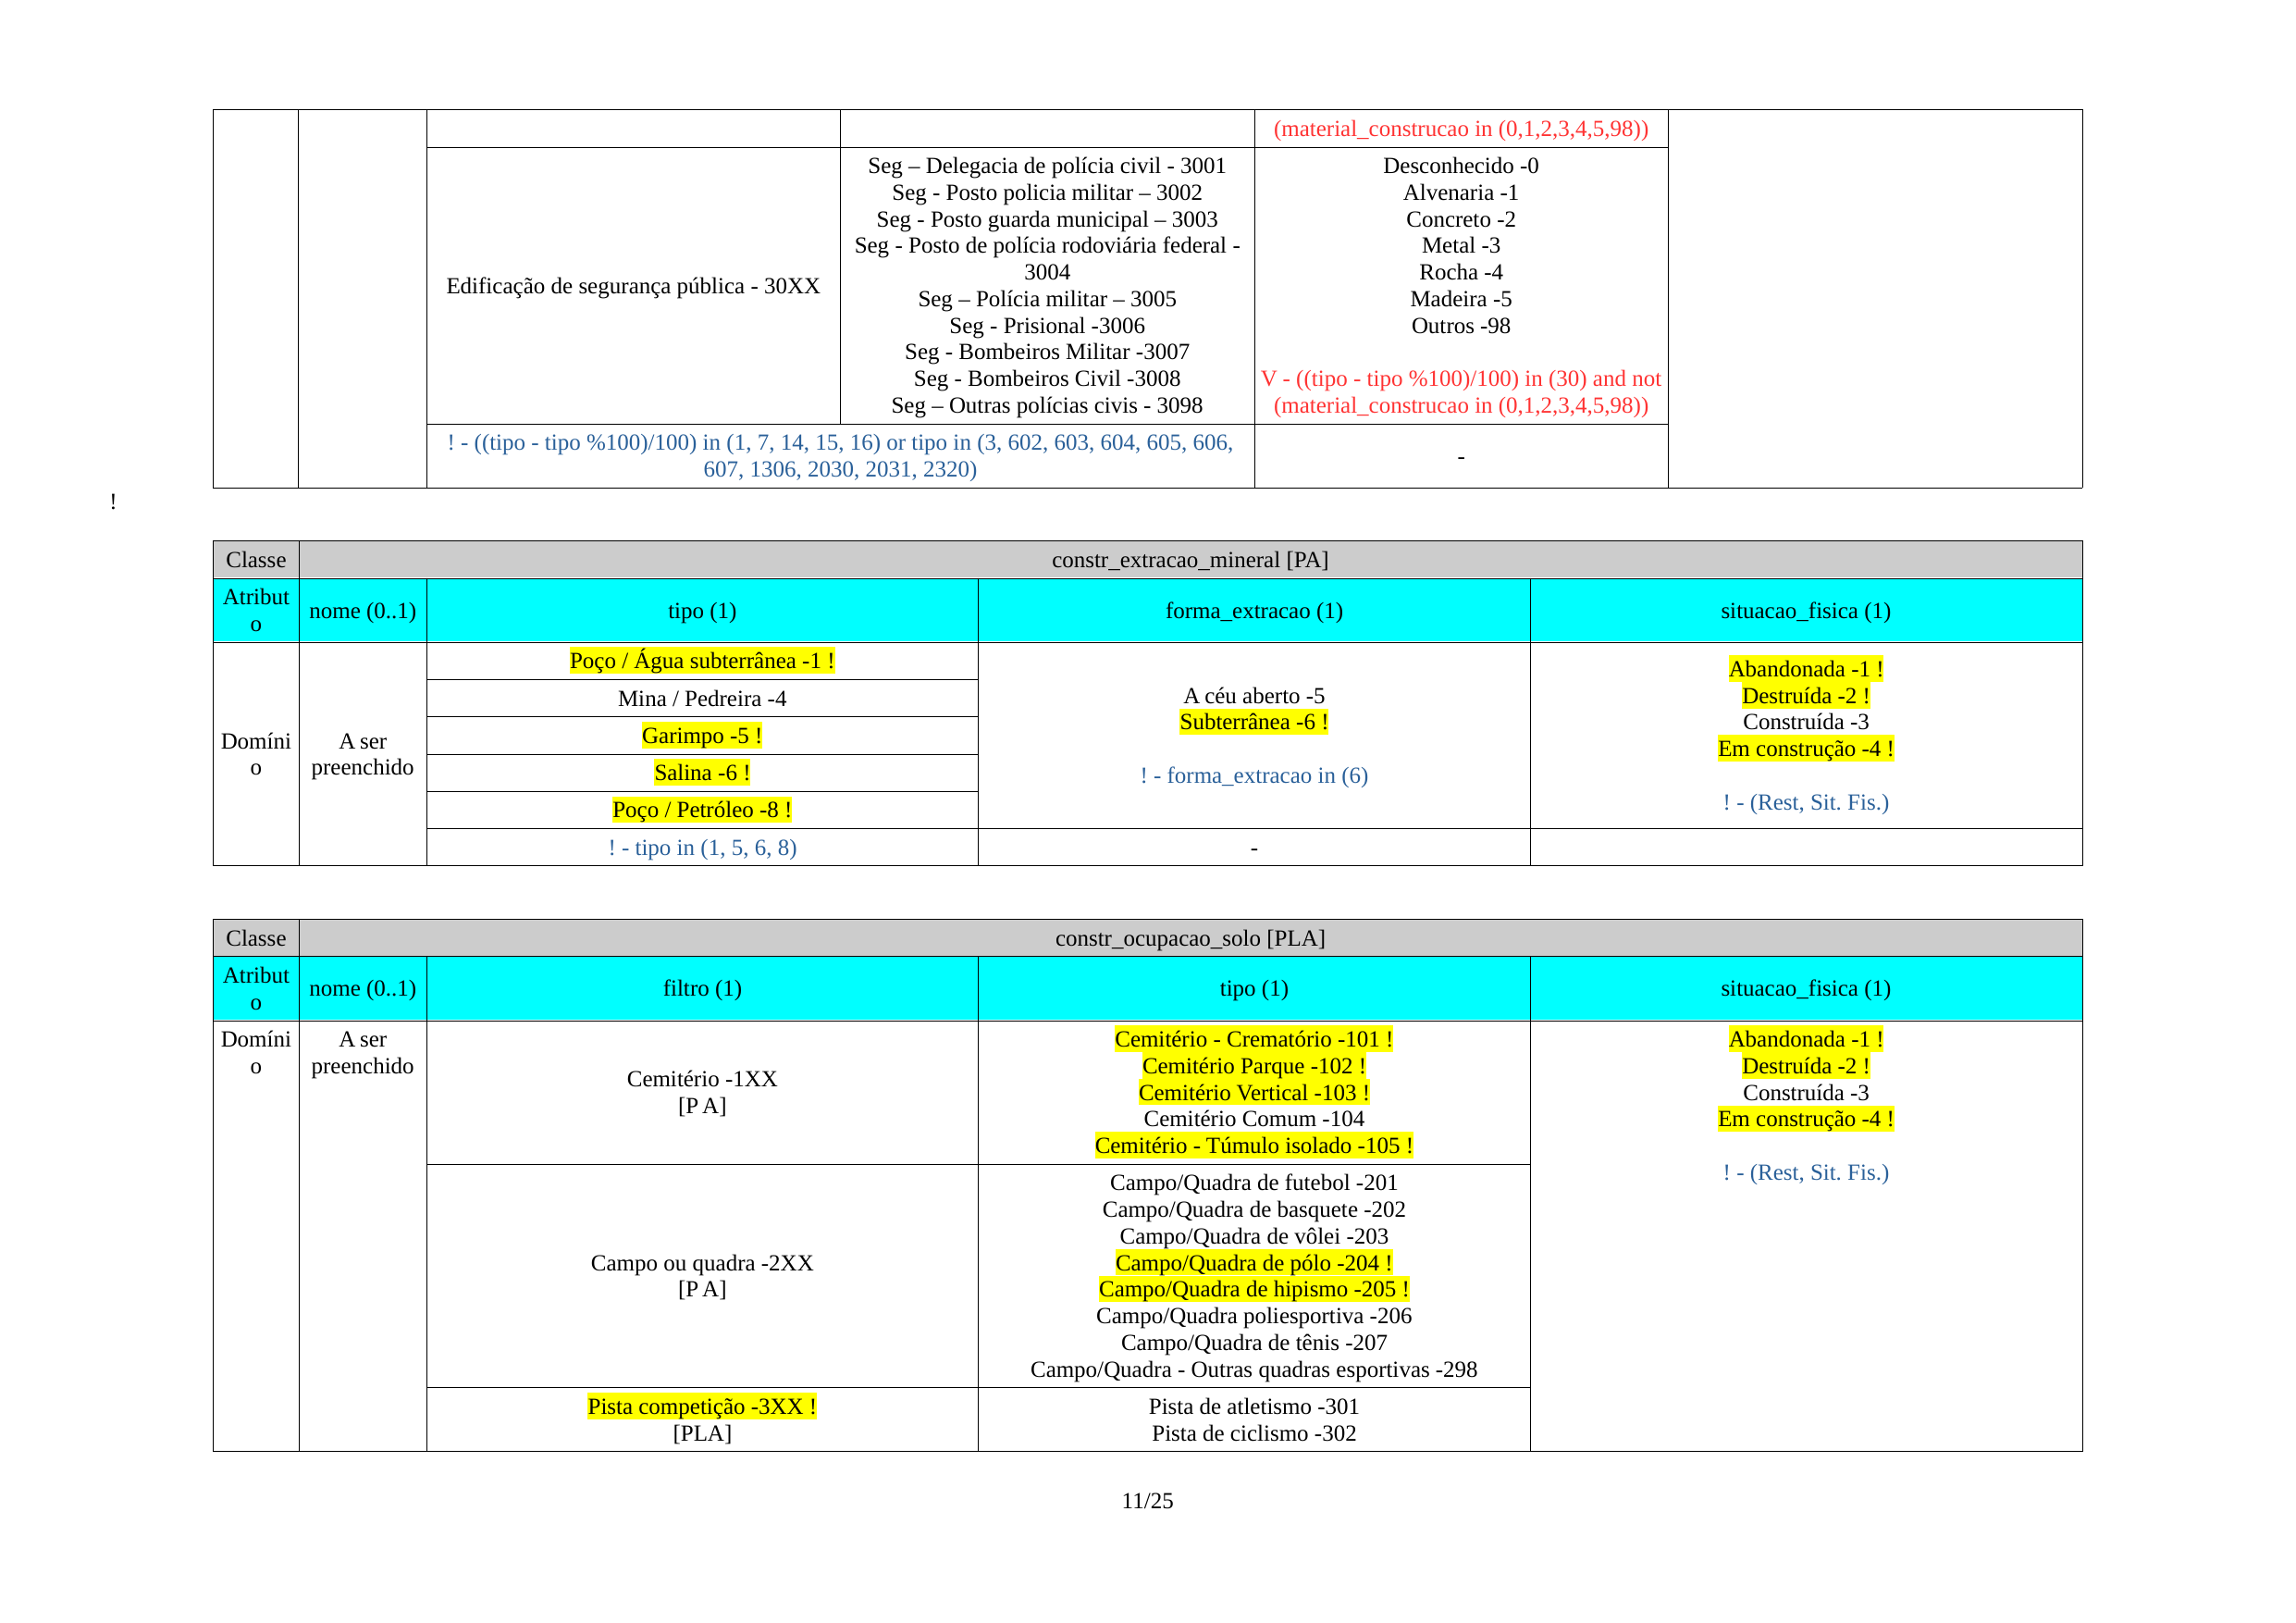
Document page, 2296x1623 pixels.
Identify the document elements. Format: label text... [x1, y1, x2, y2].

table_cell Cemitério - Crematório -101 ! Cemitério Parque -102 ! Cemitério Vertical -103 ! Cemitério Comum -104 Cemitério - Túmulo isolado -105 ! [979, 1022, 1530, 1164]
table_cell Cemitério -1XX [P A] [427, 1022, 978, 1164]
table_cell Mina / Pedreira -4 [427, 680, 978, 716]
table_cell (material_construcao in (0,1,2,3,4,5,98)) [1255, 110, 1668, 146]
table_cell situacao_fisica (1) [1531, 579, 2082, 641]
table_cell Garimpo -5 ! [427, 717, 978, 753]
table_cell Domínio [214, 643, 299, 865]
table_cell [299, 110, 426, 488]
table_cell Seg – Delegacia de polícia civil - 3001 Seg - Posto policia militar – 3002 Seg - Posto guarda municipal – 3003 Seg - Posto de polícia rodoviária federal -3004 Seg – Polícia militar – 3005 Seg - Prisional -3006 Seg - Bombeiros Militar -3007 Seg - Bombeiros Civil -3008 Seg – Outras polícias civis - 3098 [841, 148, 1254, 423]
text ! [109, 488, 2186, 514]
table_header constr_ocupacao_solo [PLA] [300, 920, 2082, 956]
table_cell - [979, 829, 1530, 865]
table_cell [841, 110, 1254, 146]
table_cell Campo ou quadra -2XX [P A] [427, 1165, 978, 1387]
table_cell situacao_fisica (1) [1531, 957, 2082, 1020]
table_cell Poço / Água subterrânea -1 ! [427, 643, 978, 679]
table_header constr_extracao_mineral [PA] [300, 541, 2082, 577]
table_cell Poço / Petróleo -8 ! [427, 792, 978, 828]
table_header Classe [214, 920, 299, 956]
table_cell Edificação de segurança pública - 30XX [427, 148, 840, 423]
table_cell forma_extracao (1) [979, 579, 1530, 641]
table_cell tipo (1) [979, 957, 1530, 1020]
table_cell Atributo [214, 957, 299, 1020]
table_cell [1531, 829, 2082, 865]
table_cell Pista de atletismo -301 Pista de ciclismo -302 [979, 1388, 1530, 1451]
table_cell tipo (1) [427, 579, 978, 641]
table_header Classe [214, 541, 299, 577]
table_cell [427, 110, 840, 146]
table_cell nome (0..1) [300, 957, 426, 1020]
table_cell Domínio [214, 1022, 299, 1451]
table_cell nome (0..1) [300, 579, 426, 641]
table_cell ! - tipo in (1, 5, 6, 8) [427, 829, 978, 865]
table_cell [1669, 110, 2082, 488]
table_cell ! - ((tipo - tipo %100)/100) in (1, 7, 14, 15, 16) or tipo in (3, 602, 603, 604, 605, 606, 607, 1306, 2030, 2031, 2320) [427, 425, 1254, 488]
table_cell Abandonada -1 ! Destruída -2 ! Construída -3 Em construção -4 ! ! - (Rest, Sit. Fis.) [1531, 643, 2082, 828]
table_cell A ser preenchido [300, 1022, 426, 1451]
table_cell Salina -6 ! [427, 755, 978, 791]
table_cell Abandonada -1 ! Destruída -2 ! Construída -3 Em construção -4 ! ! - (Rest, Sit. Fis.) [1531, 1022, 2082, 1451]
table_cell Campo/Quadra de futebol -201 Campo/Quadra de basquete -202 Campo/Quadra de vôlei -203 Campo/Quadra de pólo -204 ! Campo/Quadra de hipismo -205 ! Campo/Quadra poliesportiva -206 Campo/Quadra de tênis -207 Campo/Quadra - Outras quadras esportivas -298 [979, 1165, 1530, 1387]
table_cell filtro (1) [427, 957, 978, 1020]
table_cell Desconhecido -0 Alvenaria -1 Concreto -2 Metal -3 Rocha -4 Madeira -5 Outros -98 V - ((tipo - tipo %100)/100) in (30) and not (material_construcao in (0,1,2,3,4,5,98)) [1255, 148, 1668, 423]
table_cell A ser preenchido [300, 643, 426, 865]
table_cell - [1255, 425, 1668, 488]
table_cell Atributo [214, 579, 299, 641]
table_cell [214, 110, 298, 488]
table_cell A céu aberto -5 Subterrânea -6 ! ! - forma_extracao in (6) [979, 643, 1530, 828]
table_cell Pista competição -3XX ! [PLA] [427, 1388, 978, 1451]
